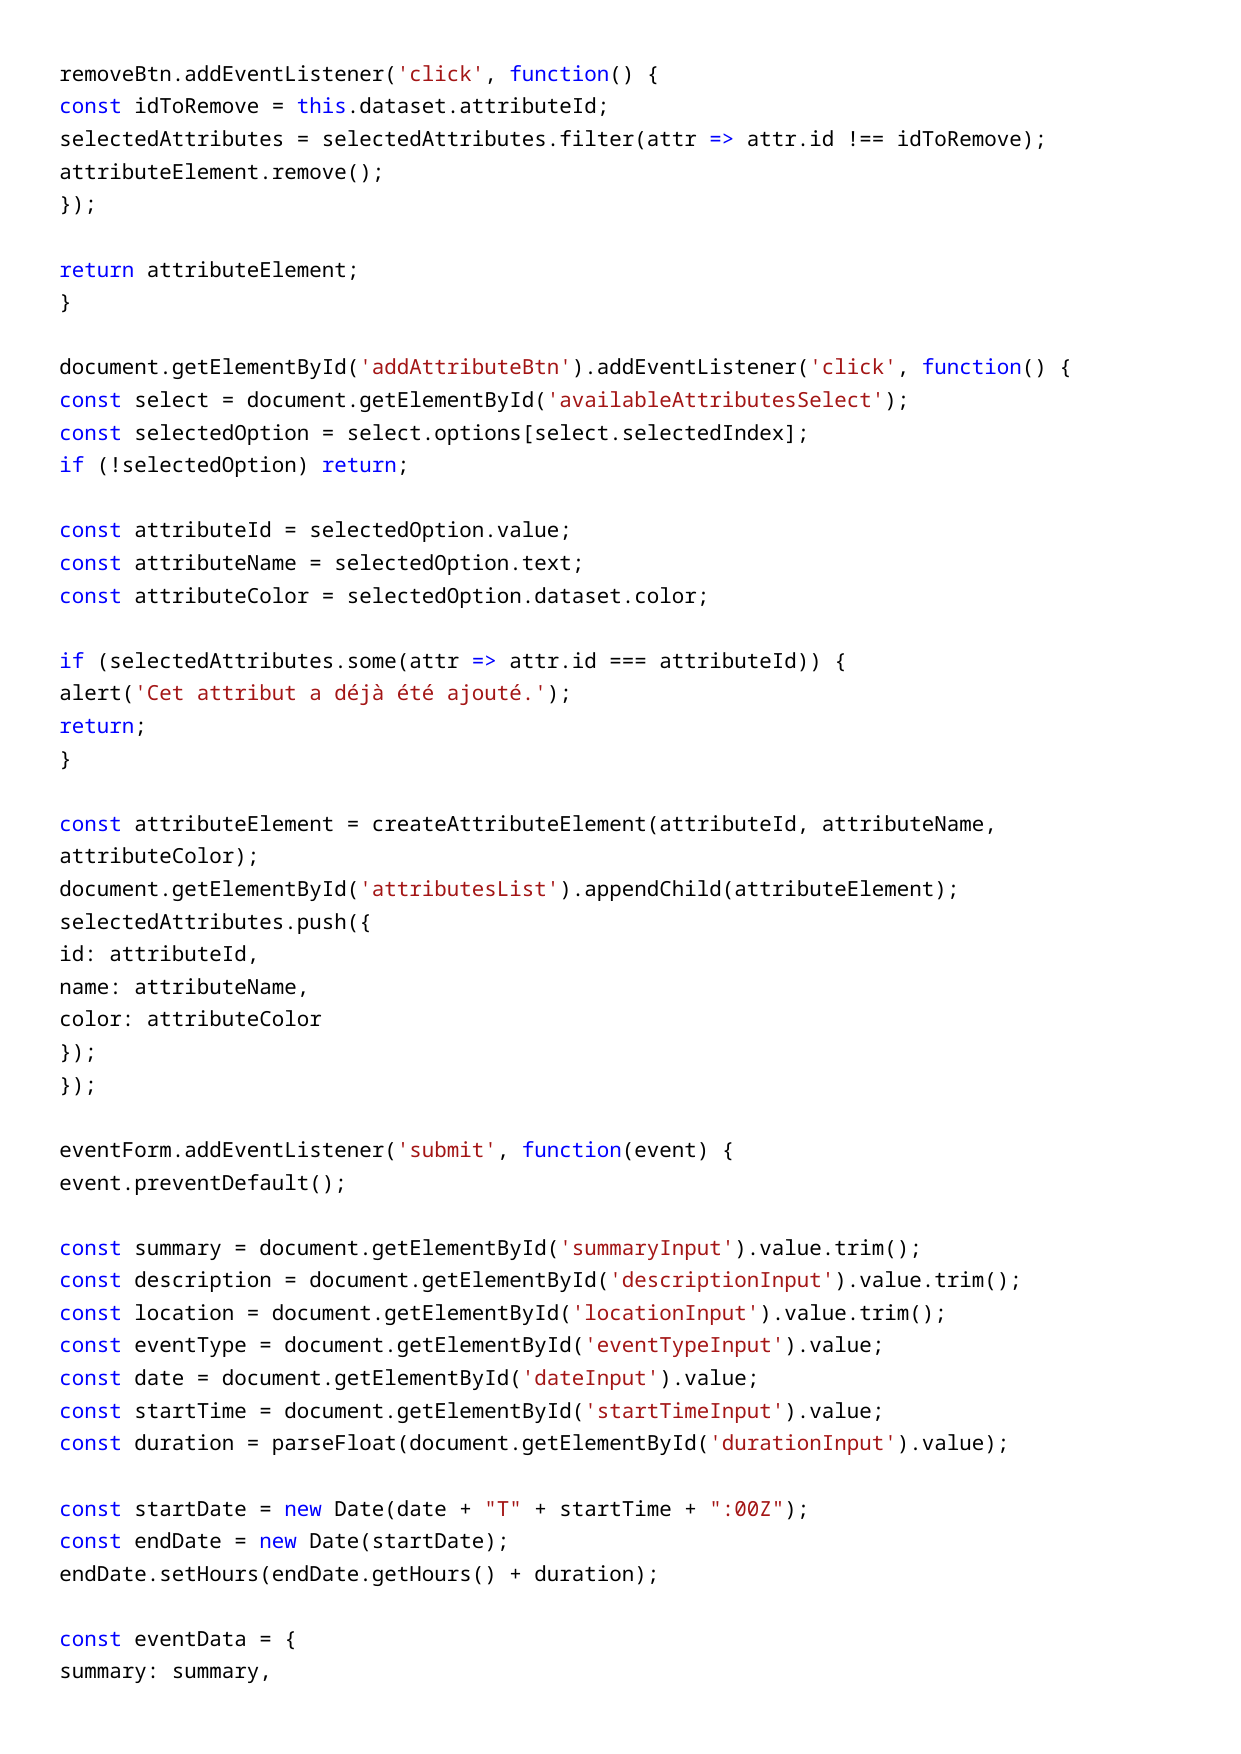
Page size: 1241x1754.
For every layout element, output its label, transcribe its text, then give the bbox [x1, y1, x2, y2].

text const selectedOption = select.options[select.selectedIndex]; [59, 418, 1181, 446]
text const location = document.getElementById('locationInput').value.trim(); [59, 1298, 1181, 1326]
text attributeElement.remove(); [59, 157, 1181, 185]
text const eventType = document.getElementById('eventTypeInput').value; [59, 1331, 1181, 1359]
text const eventData = { [59, 1624, 1181, 1652]
text alert('Cet attribut a déjà été ajouté.'); [59, 678, 1181, 707]
text color: attributeColor [59, 1004, 1181, 1033]
text } [59, 287, 1181, 316]
text selectedAttributes.push({ [59, 907, 1181, 935]
text const duration = parseFloat(document.getElementById('durationInput').value); [59, 1428, 1181, 1457]
text const endDate = new Date(startDate); [59, 1526, 1181, 1555]
text } [59, 744, 1181, 772]
text const description = document.getElementById('descriptionInput').value.trim(); [59, 1265, 1181, 1294]
text removeBtn.addEventListener('click', function() { [59, 59, 1181, 87]
text document.getElementById('attributesList').appendChild(attributeElement); [59, 874, 1181, 903]
text name: attributeName, [59, 972, 1181, 1000]
text const attributeId = selectedOption.value; [59, 516, 1181, 544]
text event.preventDefault(); [59, 1168, 1181, 1196]
text endDate.setHours(endDate.getHours() + duration); [59, 1559, 1181, 1587]
text const summary = document.getElementById('summaryInput').value.trim(); [59, 1233, 1181, 1261]
text const date = document.getElementById('dateInput').value; [59, 1363, 1181, 1392]
text return attributeElement; [59, 255, 1181, 283]
text selectedAttributes = selectedAttributes.filter(attr => attr.id !== idToRemove); [59, 124, 1181, 153]
text return; [59, 711, 1181, 739]
text summary: summary, [59, 1657, 1181, 1685]
text id: attributeId, [59, 939, 1181, 968]
text }); [59, 1037, 1181, 1066]
text const select = document.getElementById('availableAttributesSelect'); [59, 385, 1181, 413]
text const startTime = document.getElementById('startTimeInput').value; [59, 1396, 1181, 1424]
text eventForm.addEventListener('submit', function(event) { [59, 1135, 1181, 1163]
text const attributeName = selectedOption.text; [59, 548, 1181, 577]
text const idToRemove = this.dataset.attributeId; [59, 92, 1181, 120]
text const attributeColor = selectedOption.dataset.color; [59, 581, 1181, 609]
text }); [59, 189, 1181, 218]
text const attributeElement = createAttributeElement(attributeId, attributeName, attributeColor); [59, 809, 1181, 870]
text if (selectedAttributes.some(attr => attr.id === attributeId)) { [59, 646, 1181, 674]
text const startDate = new Date(date + "T" + startTime + ":00Z"); [59, 1494, 1181, 1522]
text document.getElementById('addAttributeBtn').addEventListener('click', function() { [59, 352, 1181, 381]
text if (!selectedOption) return; [59, 450, 1181, 479]
text }); [59, 1070, 1181, 1098]
